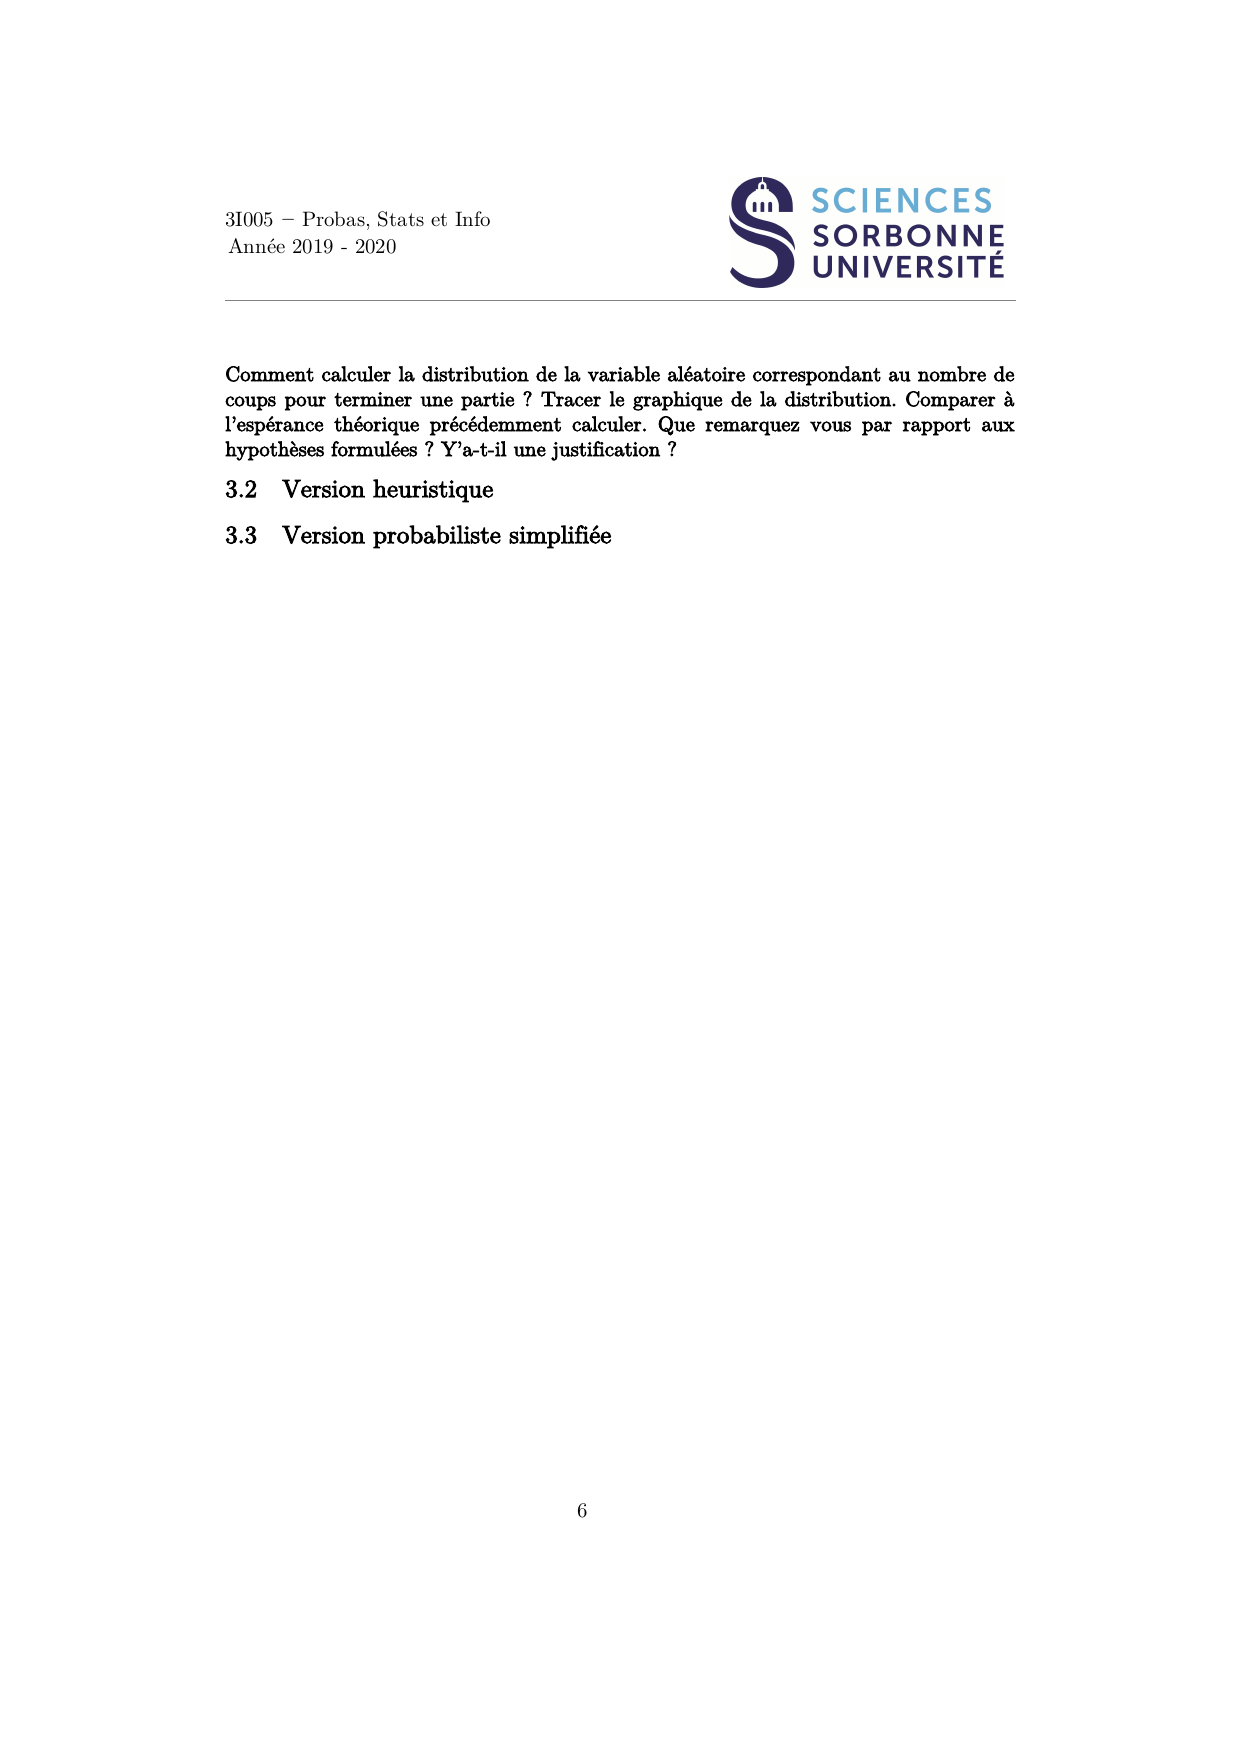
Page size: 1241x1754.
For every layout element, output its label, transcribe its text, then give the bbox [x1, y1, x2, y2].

subtitle Comment calculer la distribution de la variable aléatoire correspondant au nombre de coups pour terminer une partie ? Tracer le graphique de la distribution. Comparer à l’espérance théorique précédemment calculer. Que remarquez vous par rapport aux hypothèses formulées ? Y’a-t-il une justification ? [225, 360, 1016, 460]
picture [729, 177, 1004, 288]
subtitle Version heuristique [225, 472, 1016, 502]
subtitle Version probabiliste simplifiée [225, 518, 1016, 548]
